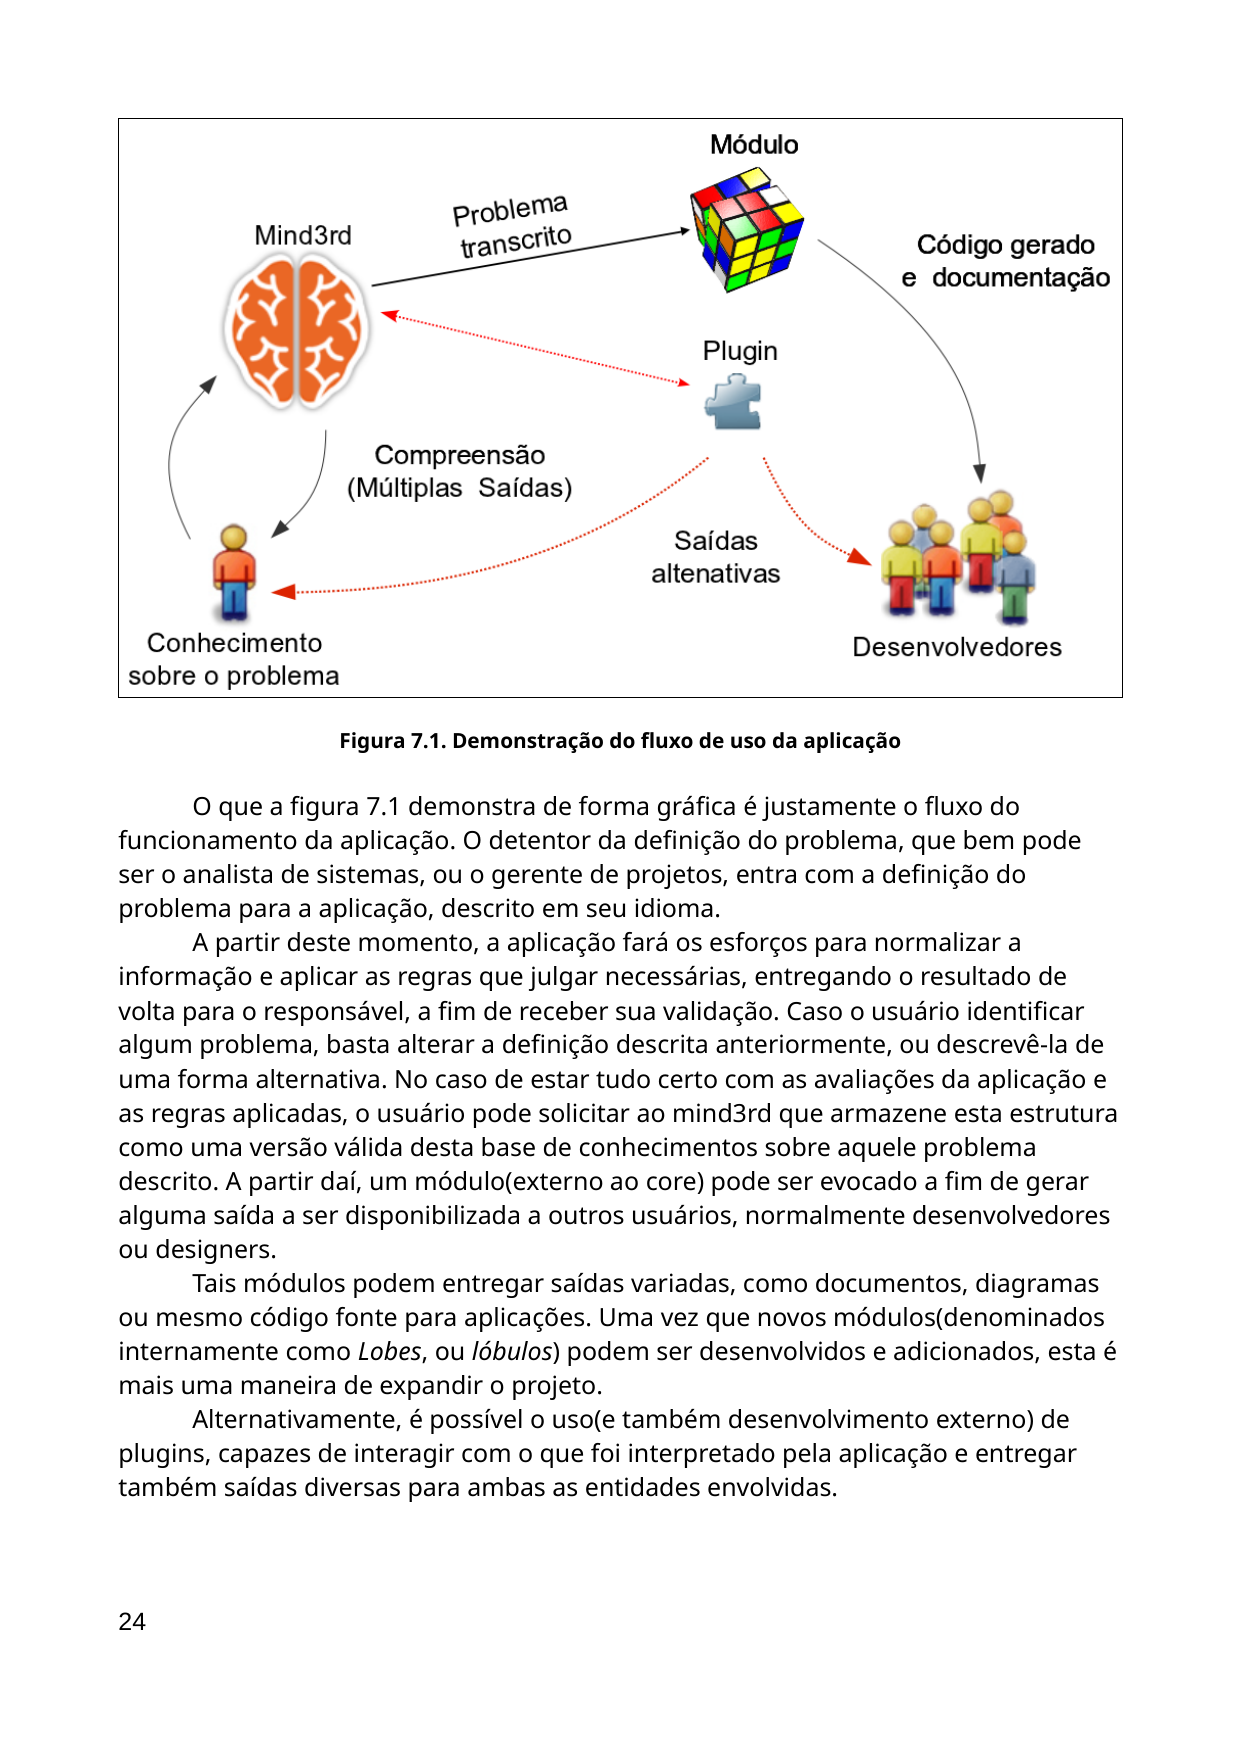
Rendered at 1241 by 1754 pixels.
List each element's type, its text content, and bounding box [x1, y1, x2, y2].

text O que a figura 7.1 demonstra de forma gráfica é justamente o fluxo do funcionamento da aplicação. O detentor da definição do problema, que bem pode ser o analista de sistemas, ou o gerente de projetos, entra com a definição do problema para a aplicação, descrito em seu idioma. [118, 789, 1122, 925]
text A partir deste momento, a aplicação fará os esforços para normalizar a informação e aplicar as regras que julgar necessárias, entregando o resultado de volta para o responsável, a fim de receber sua validação. Caso o usuário identificar algum problema, basta alterar a definição descrita anteriormente, ou descrevê-la de uma forma alternativa. No caso de estar tudo certo com as avaliações da aplicação e as regras aplicadas, o usuário pode solicitar ao mind3rd que armazene esta estrutura como uma versão válida desta base de conhecimentos sobre aquele problema descrito. A partir daí, um módulo(externo ao core) pode ser evocado a fim de gerar alguma saída a ser disponibilizada a outros usuários, normalmente desenvolvedores ou designers. [118, 925, 1122, 1266]
picture [121, 121, 1120, 695]
text Tais módulos podem entregar saídas variadas, como documentos, diagramas ou mesmo código fonte para aplicações. Uma vez que novos módulos(denominados internamente como Lobes, ou lóbulos) podem ser desenvolvidos e adicionados, esta é mais uma maneira de expandir o projeto. [118, 1266, 1122, 1402]
text Alternativamente, é possível o uso(e também desenvolvimento externo) de plugins, capazes de interagir com o que foi interpretado pela aplicação e entregar também saídas diversas para ambas as entidades envolvidas. [118, 1402, 1122, 1504]
text Figura 7.1. Demonstração do fluxo de uso da aplicação [118, 726, 1122, 755]
